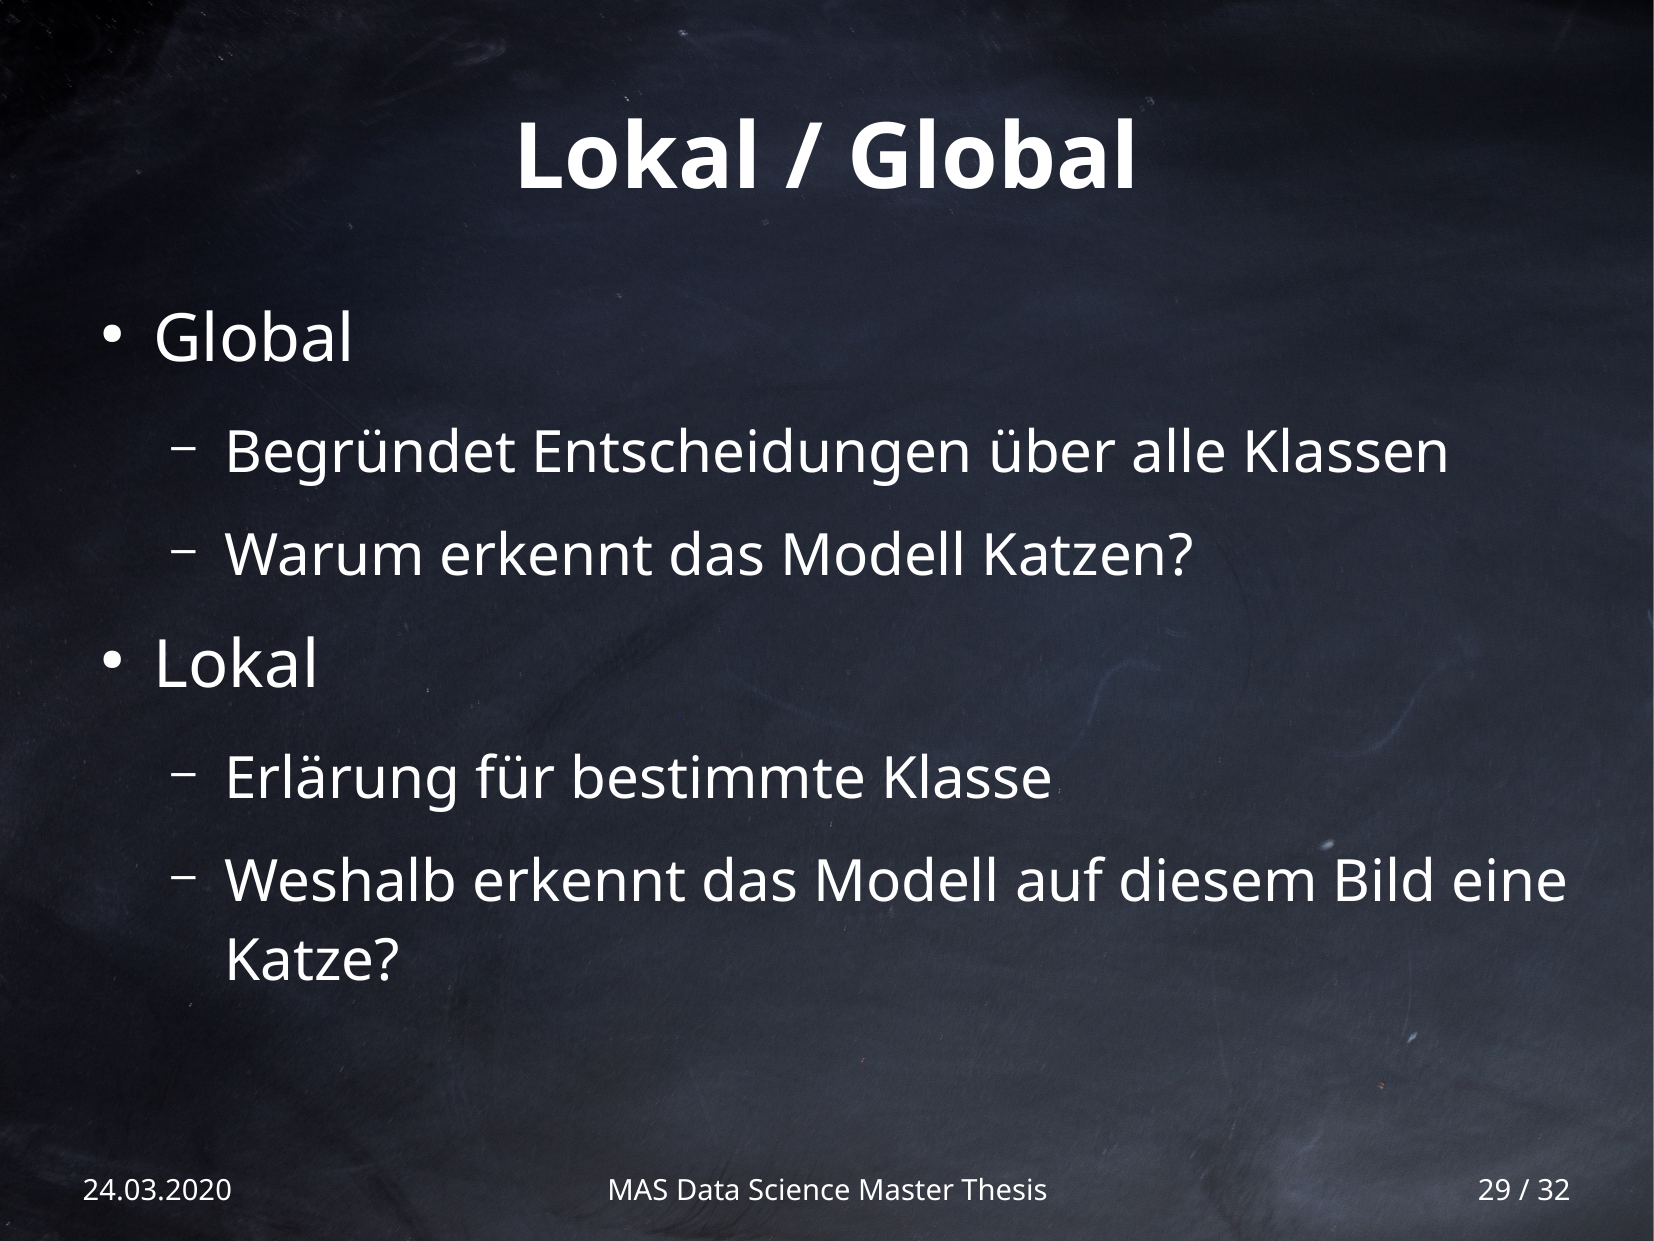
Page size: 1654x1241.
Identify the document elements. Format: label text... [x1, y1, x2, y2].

list Global Begründet Entscheidungen über alle Klassen Warum erkennt das Modell Katzen? Lokal Erlärung für bestimmte Klasse Weshalb erkennt das Modell auf diesem Bild eine Katze? [82, 290, 1571, 1146]
title Lokal / Global [82, 49, 1571, 257]
picture [0, 0, 1654, 1241]
